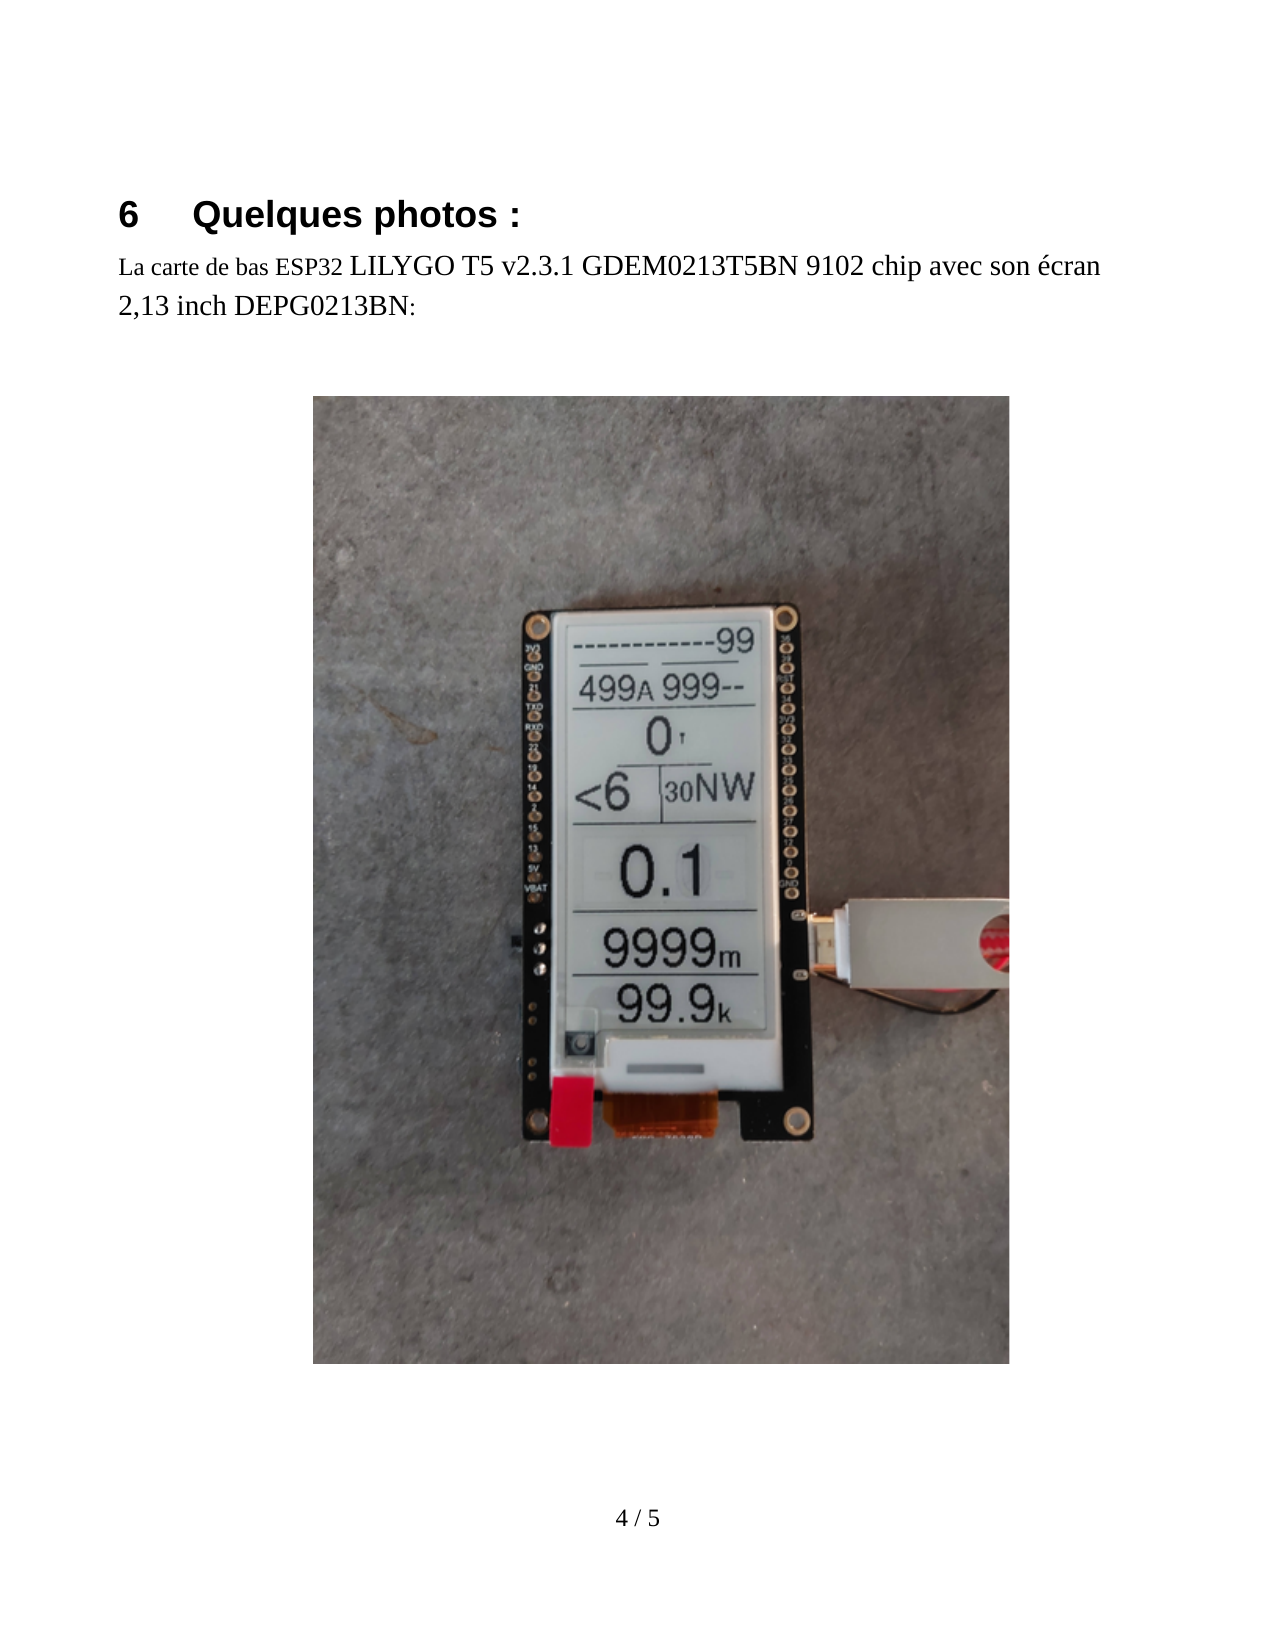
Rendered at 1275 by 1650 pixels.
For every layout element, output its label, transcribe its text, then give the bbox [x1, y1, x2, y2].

picture [313, 396, 1010, 1364]
subtitle Quelques photos : [118, 192, 1157, 235]
text La carte de bas ESP32 LILYGO T5 v2.3.1 GDEM0213T5BN 9102 chip avec son écran 2,13 inch DEPG0213BN: [118, 248, 1157, 322]
